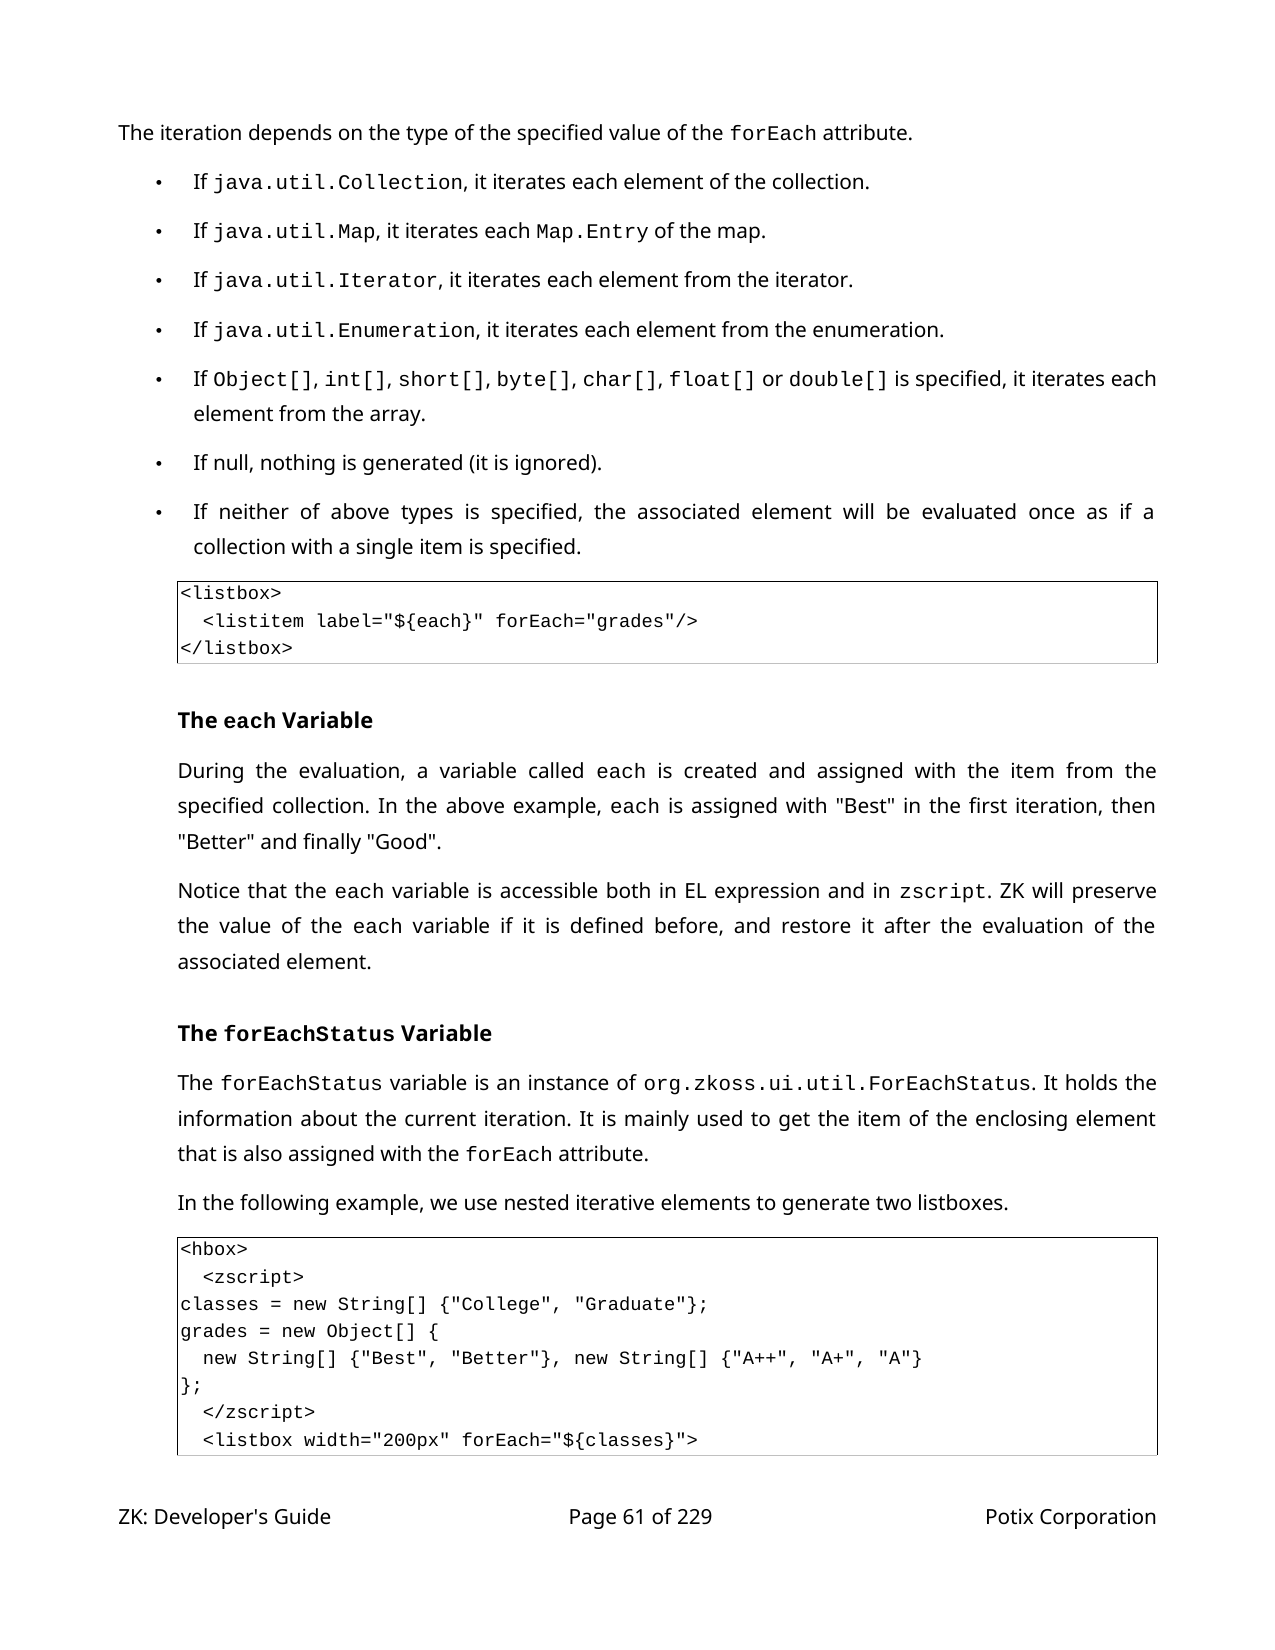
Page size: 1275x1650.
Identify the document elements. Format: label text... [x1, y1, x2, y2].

text }; [178, 1373, 1157, 1397]
text classes = new String[] {"College", "Graduate"}; [178, 1292, 1157, 1316]
list If Object[], int[], short[], byte[], char[], float[] or double[] is specified, it iterates each element from the array. [156, 364, 1157, 428]
subtitle The forEachStatus Variable [177, 1018, 1157, 1048]
text <listbox> [178, 582, 1157, 606]
subtitle The each Variable [177, 705, 1157, 736]
text <zscript> [178, 1264, 1157, 1289]
text During the evaluation, a variable called each is created and assigned with the item from the specified collection. In the above example, each is assigned with "Best" in the first iteration, then "Better" and finally "Good". [177, 756, 1157, 855]
text The forEachStatus variable is an instance of org.zkoss.ui.util.ForEachStatus. It holds the information about the current iteration. It is mainly used to get the item of the enclosing element that is also assigned with the forEach attribute. [177, 1068, 1157, 1168]
list If null, nothing is generated (it is ignored). [156, 448, 1157, 477]
text new String[] {"Best", "Better"}, new String[] {"A++", "A+", "A"} [178, 1346, 1157, 1370]
text In the following example, we use nested iterative elements to generate two listboxes. [177, 1188, 1157, 1217]
text </zscript> [178, 1400, 1157, 1425]
text <hbox> [178, 1238, 1157, 1262]
list If neither of above types is specified, the associated element will be evaluated once as if a collection with a single item is specified. [156, 497, 1157, 561]
list If java.util.Collection, it iterates each element of the collection. [156, 167, 1157, 196]
text Notice that the each variable is accessible both in EL expression and in zscript. ZK will preserve the value of the each variable if it is defined before, and restore it after the evaluation of the associated element. [177, 876, 1157, 975]
list If java.util.Iterator, it iterates each element from the iterator. [156, 266, 1157, 294]
text grades = new Object[] { [178, 1319, 1157, 1343]
text The iteration depends on the type of the specified value of the forEach attribute. [118, 118, 1157, 147]
list If java.util.Map, it iterates each Map.Entry of the map. [156, 216, 1157, 245]
list If java.util.Enumeration, it iterates each element from the enumeration. [156, 315, 1157, 343]
text </listbox> [178, 636, 1157, 663]
text <listbox width="200px" forEach="${classes}"> [178, 1428, 1157, 1455]
text <listitem label="${each}" forEach="grades"/> [178, 608, 1157, 633]
